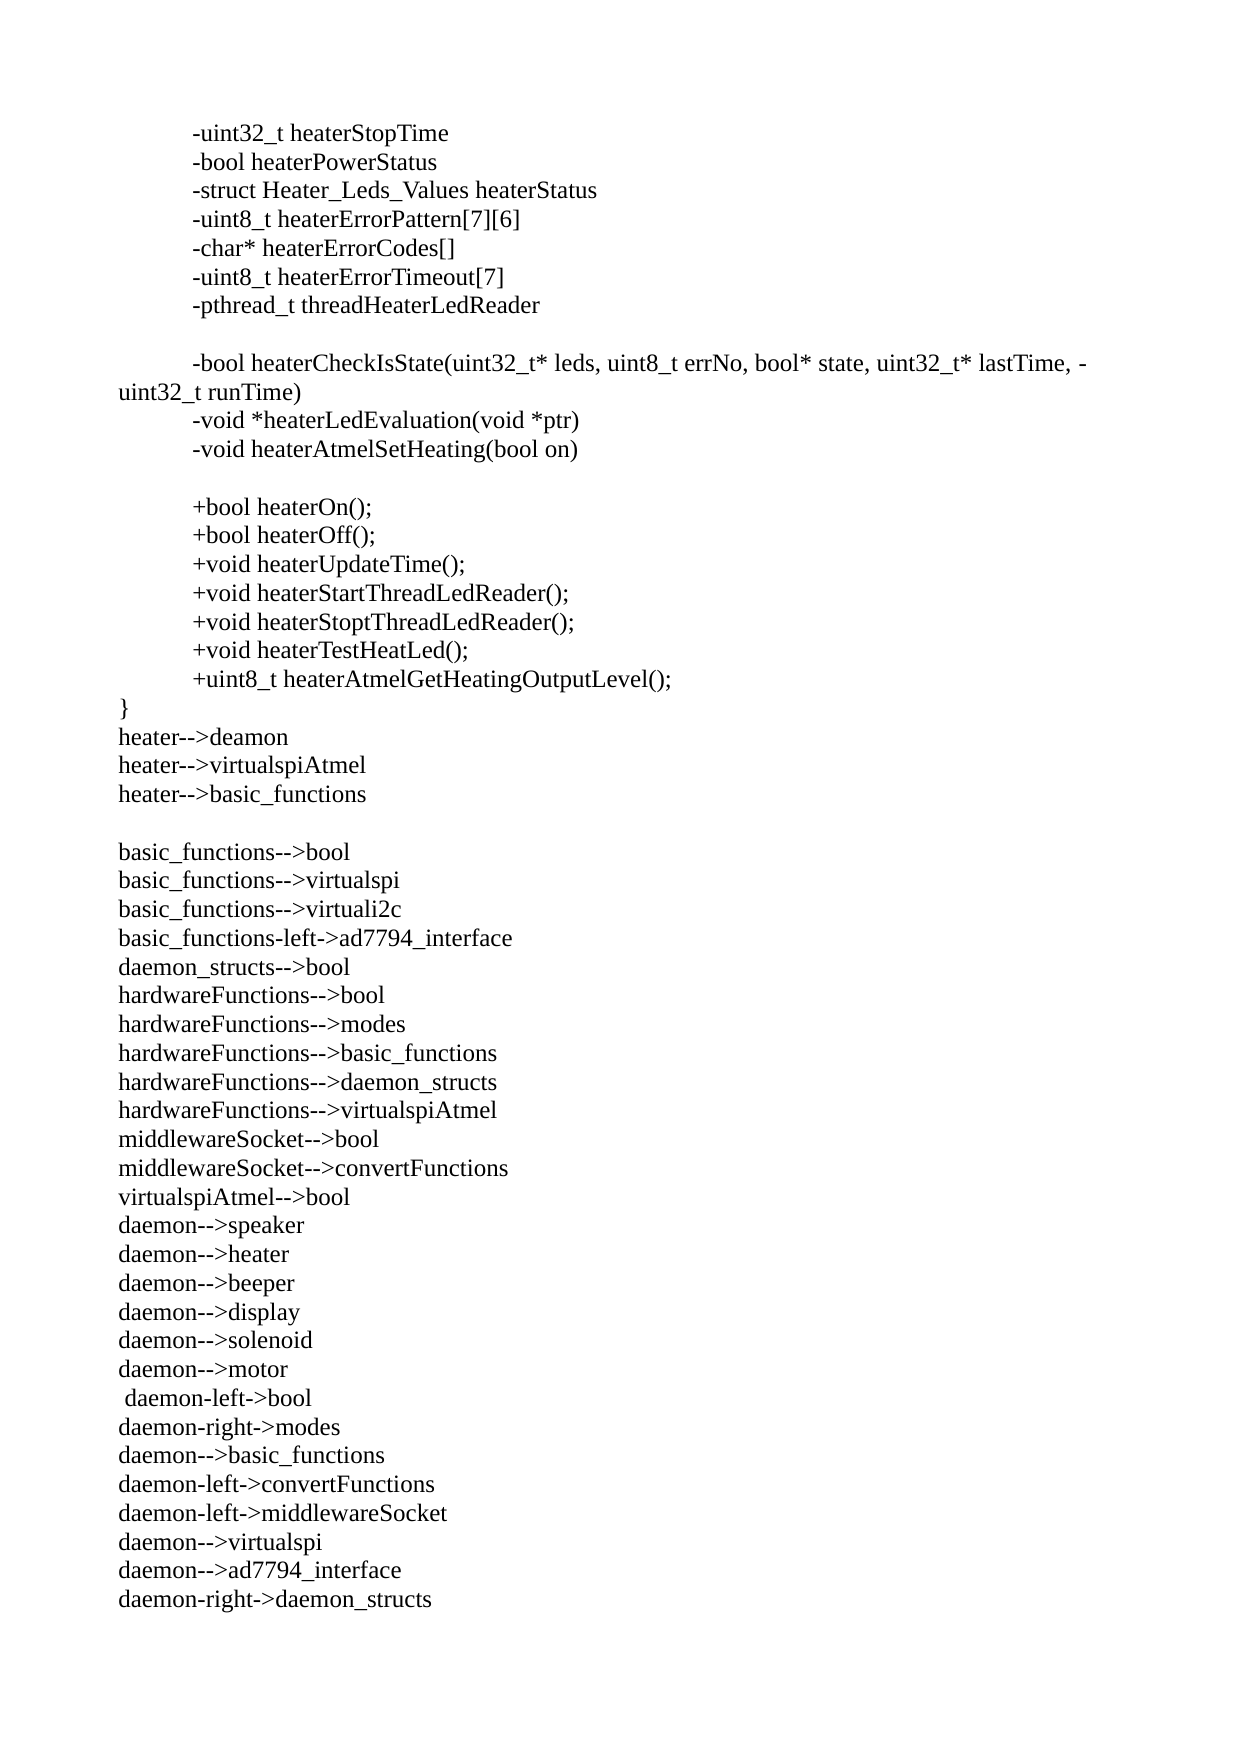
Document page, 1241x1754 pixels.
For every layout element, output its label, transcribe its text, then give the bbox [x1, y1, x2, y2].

text basic_functions-->virtualspi [118, 866, 1122, 894]
text -char* heaterErrorCodes[] [118, 233, 1122, 262]
text hardwareFunctions-->modes [118, 1009, 1122, 1038]
text daemon-->motor [118, 1354, 1122, 1383]
text +bool heaterOff(); [118, 521, 1122, 549]
text -struct Heater_Leds_Values heaterStatus [118, 176, 1122, 204]
text -bool heaterPowerStatus [118, 147, 1122, 176]
text daemon_structs-->bool [118, 952, 1122, 981]
text -bool heaterCheckIsState(uint32_t* leds, uint8_t errNo, bool* state, uint32_t* lastTime, -uint32_t runTime) [118, 348, 1122, 406]
text -uint32_t heaterStopTime [118, 118, 1122, 147]
text daemon-->display [118, 1297, 1122, 1326]
text -void heaterAtmelSetHeating(bool on) [118, 434, 1122, 463]
text -uint8_t heaterErrorTimeout[7] [118, 262, 1122, 291]
text daemon-left->middlewareSocket [118, 1498, 1122, 1527]
text daemon-right->modes [118, 1412, 1122, 1441]
text daemon-left->convertFunctions [118, 1469, 1122, 1498]
text basic_functions-left->ad7794_interface [118, 923, 1122, 952]
text heater-->basic_functions [118, 779, 1122, 808]
text +void heaterTestHeatLed(); [118, 636, 1122, 664]
text daemon-->heater [118, 1239, 1122, 1268]
text +void heaterStoptThreadLedReader(); [118, 607, 1122, 636]
text hardwareFunctions-->basic_functions [118, 1038, 1122, 1067]
text heater-->deamon [118, 722, 1122, 751]
text +uint8_t heaterAtmelGetHeatingOutputLevel(); [118, 664, 1122, 693]
text daemon-->ad7794_interface [118, 1556, 1122, 1584]
text middlewareSocket-->bool [118, 1124, 1122, 1153]
text virtualspiAtmel-->bool [118, 1182, 1122, 1211]
text daemon-->solenoid [118, 1326, 1122, 1354]
text daemon-->speaker [118, 1211, 1122, 1239]
text hardwareFunctions-->virtualspiAtmel [118, 1096, 1122, 1124]
text basic_functions-->virtuali2c [118, 894, 1122, 923]
text basic_functions-->bool [118, 837, 1122, 866]
text hardwareFunctions-->bool [118, 981, 1122, 1009]
text daemon-->beeper [118, 1268, 1122, 1297]
text daemon-right->daemon_structs [118, 1584, 1122, 1613]
text -void *heaterLedEvaluation(void *ptr) [118, 406, 1122, 434]
text daemon-left->bool [118, 1383, 1122, 1412]
text +void heaterStartThreadLedReader(); [118, 578, 1122, 607]
text } [118, 693, 1122, 722]
text daemon-->basic_functions [118, 1441, 1122, 1469]
text middlewareSocket-->convertFunctions [118, 1153, 1122, 1182]
text +bool heaterOn(); [118, 492, 1122, 521]
text hardwareFunctions-->daemon_structs [118, 1067, 1122, 1096]
text +void heaterUpdateTime(); [118, 549, 1122, 578]
text -pthread_t threadHeaterLedReader [118, 291, 1122, 319]
text heater-->virtualspiAtmel [118, 751, 1122, 779]
text daemon-->virtualspi [118, 1527, 1122, 1556]
text -uint8_t heaterErrorPattern[7][6] [118, 204, 1122, 233]
